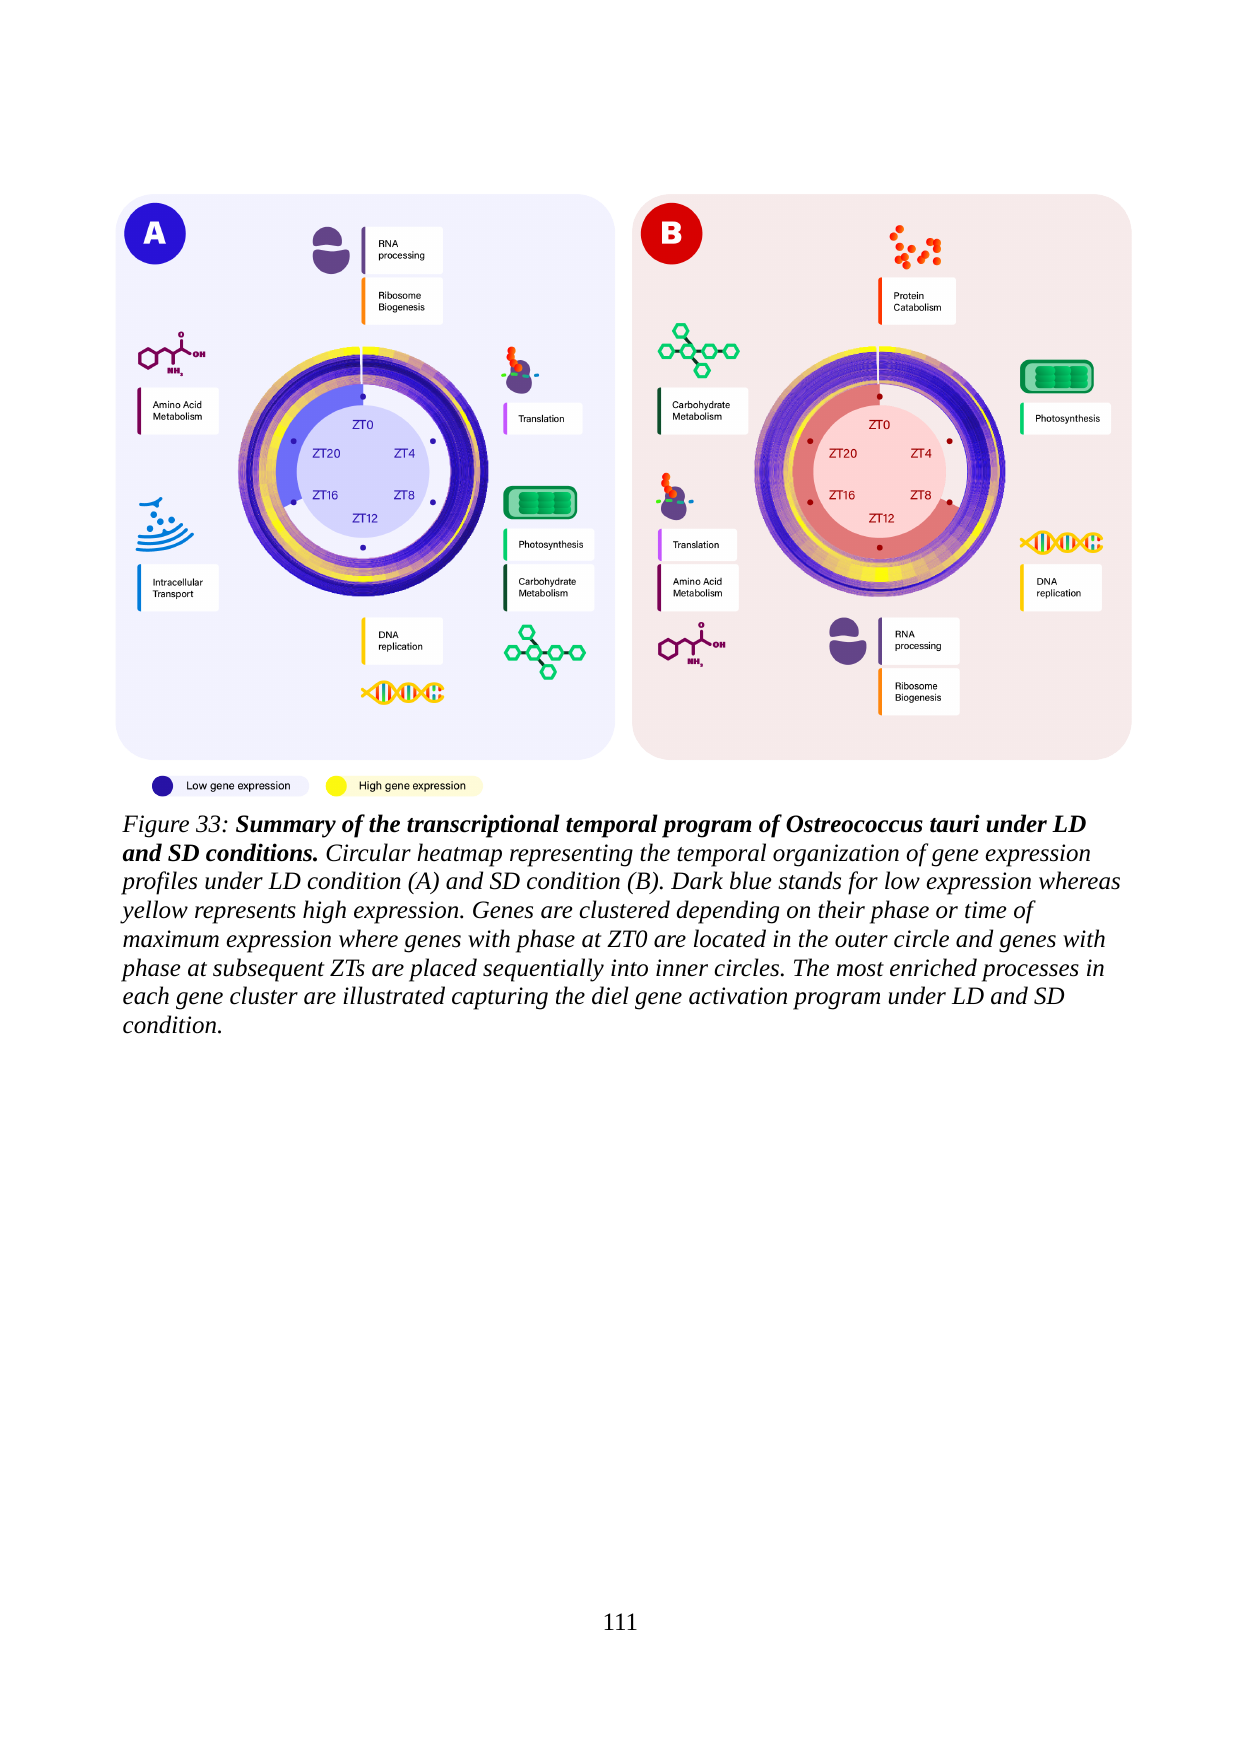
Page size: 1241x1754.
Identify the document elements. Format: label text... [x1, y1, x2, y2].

text Figure 33: Summary of the transcriptional temporal program of Ostreococcus tauri under LD and SD conditions. Circular heatmap representing the temporal organization of gene expression profiles under LD condition (A) and SD condition (B). Dark blue stands for low expression whereas yellow represents high expression. Genes are clustered depending on their phase or time of maximum expression where genes with phase at ZT0 are located in the outer circle and genes with phase at subsequent ZTs are placed sequentially into inner circles. The most enriched processes in each gene cluster are illustrated capturing the diel gene activation program under LD and SD condition. [122, 809, 1126, 1039]
picture [109, 178, 1138, 809]
